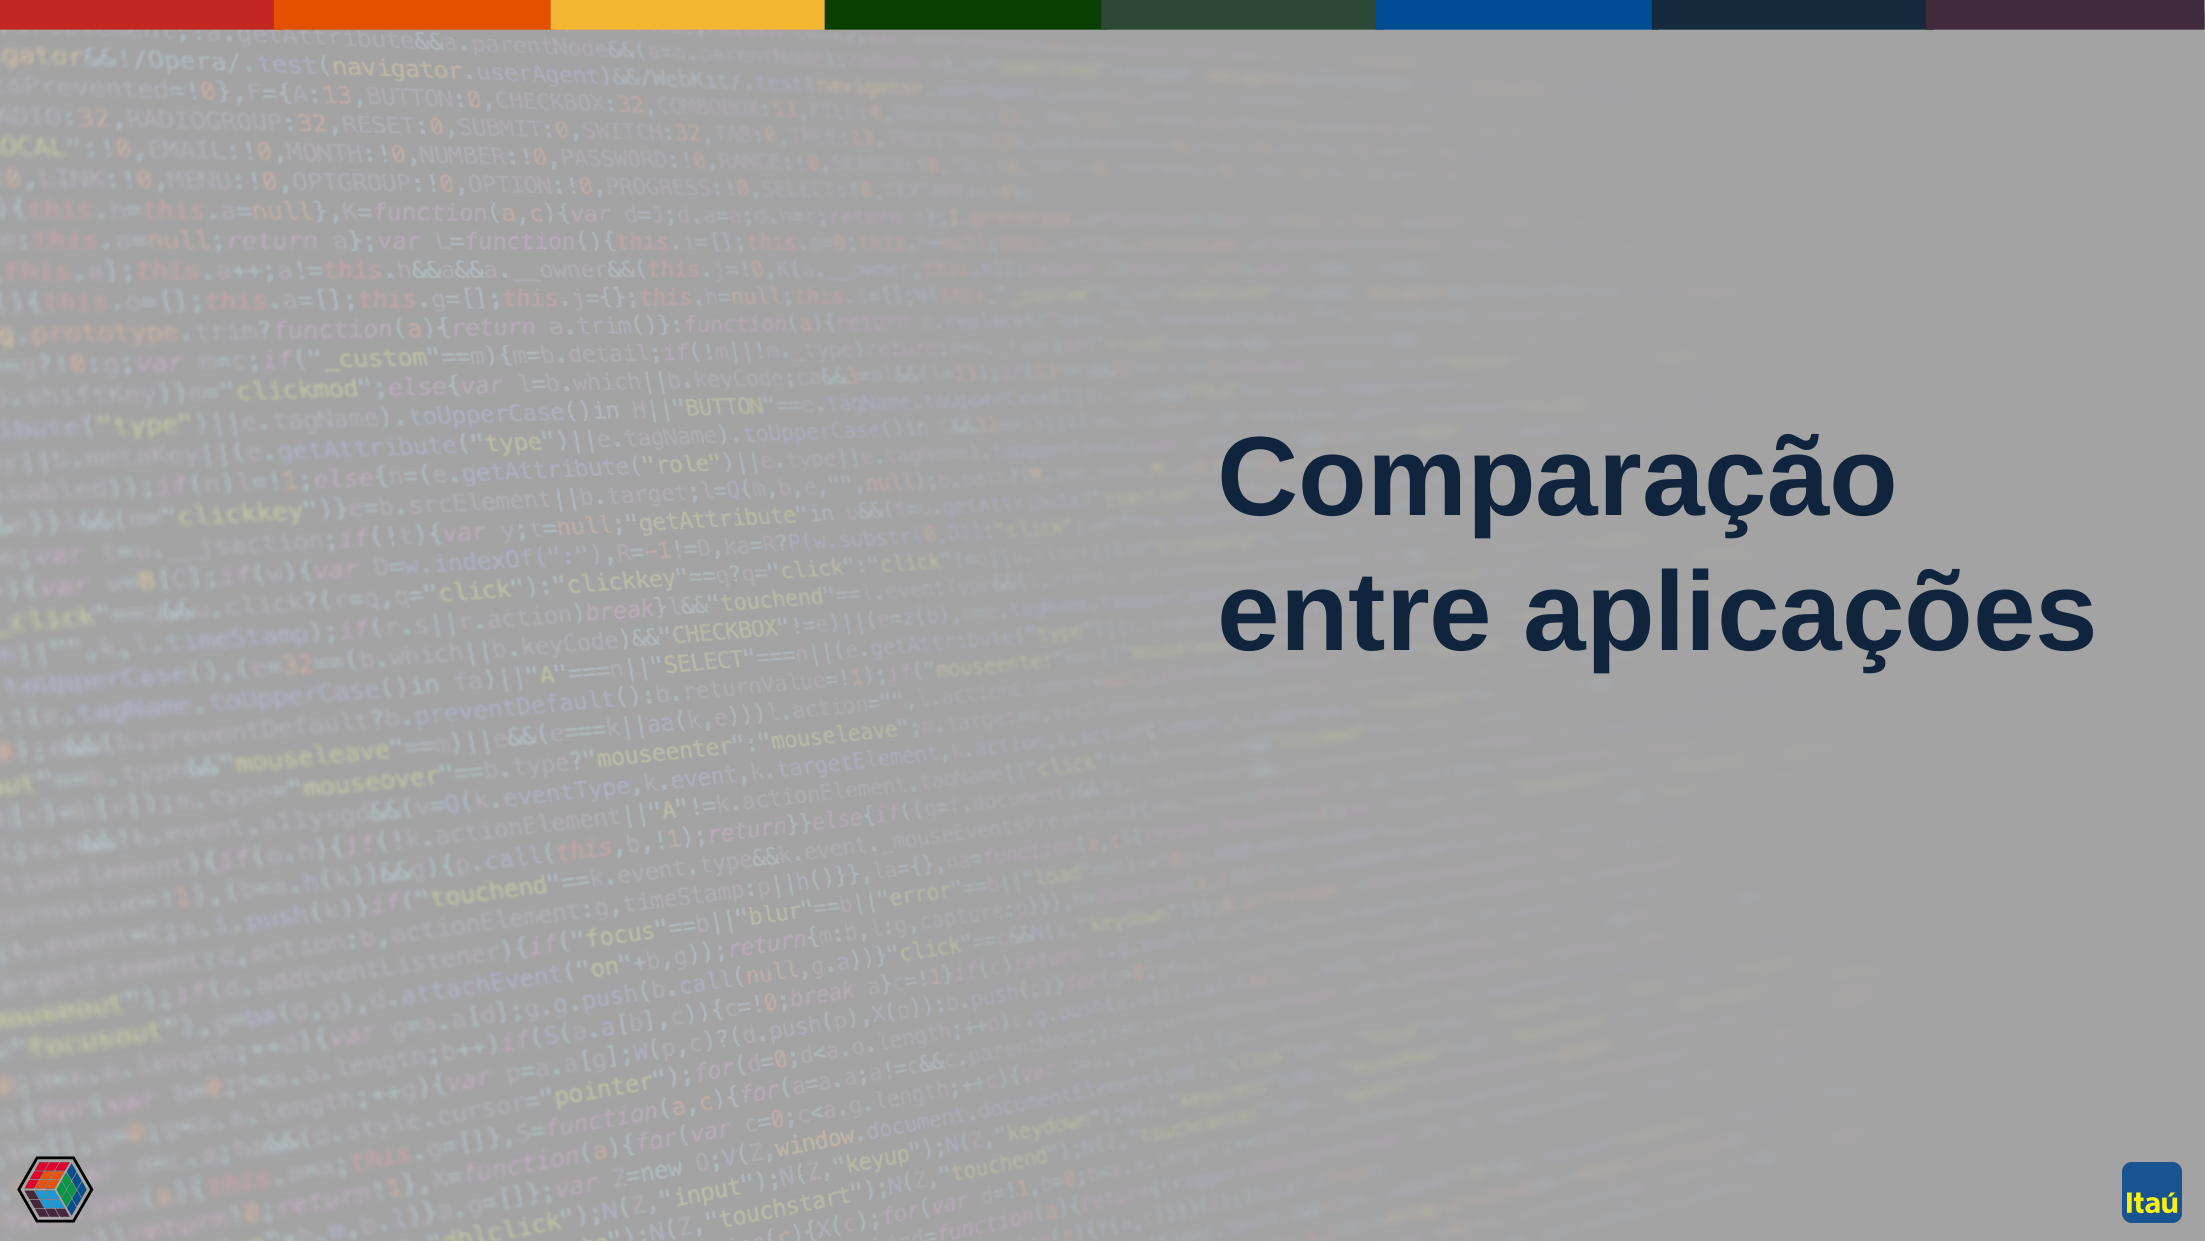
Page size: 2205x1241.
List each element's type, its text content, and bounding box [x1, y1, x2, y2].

text_box Comparação entre aplicações [1217, 277, 2205, 799]
picture [2122, 1162, 2182, 1223]
picture [15, 1149, 95, 1229]
